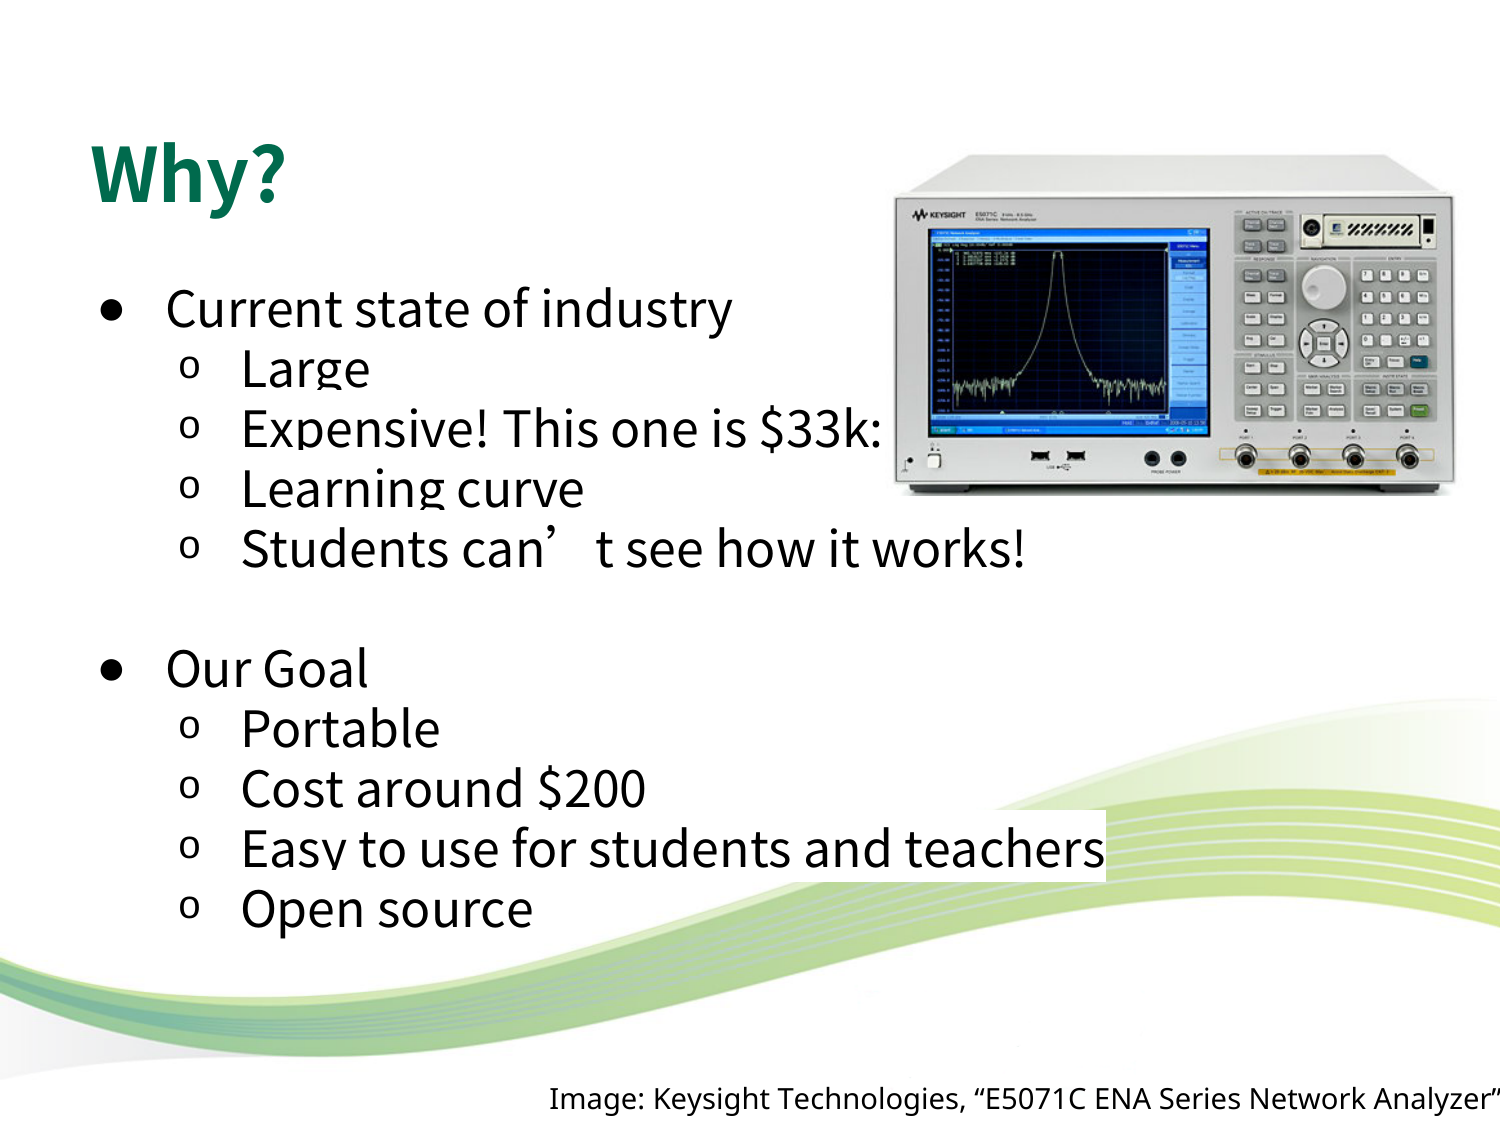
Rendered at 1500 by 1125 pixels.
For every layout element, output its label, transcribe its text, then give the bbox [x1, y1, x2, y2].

text_box Image: Keysight Technologies, “E5071C ENA Series Network Analyzer” [534, 1072, 1500, 1123]
title Why? [75, 45, 1426, 233]
list Current state of industry Large Expensive! This one is $33k: Learning curve Students can’t see how it works! Our Goal Portable Cost around $200 Easy to use for students and teachers Open source [75, 262, 1426, 1078]
picture [0, 0, 1500, 1125]
